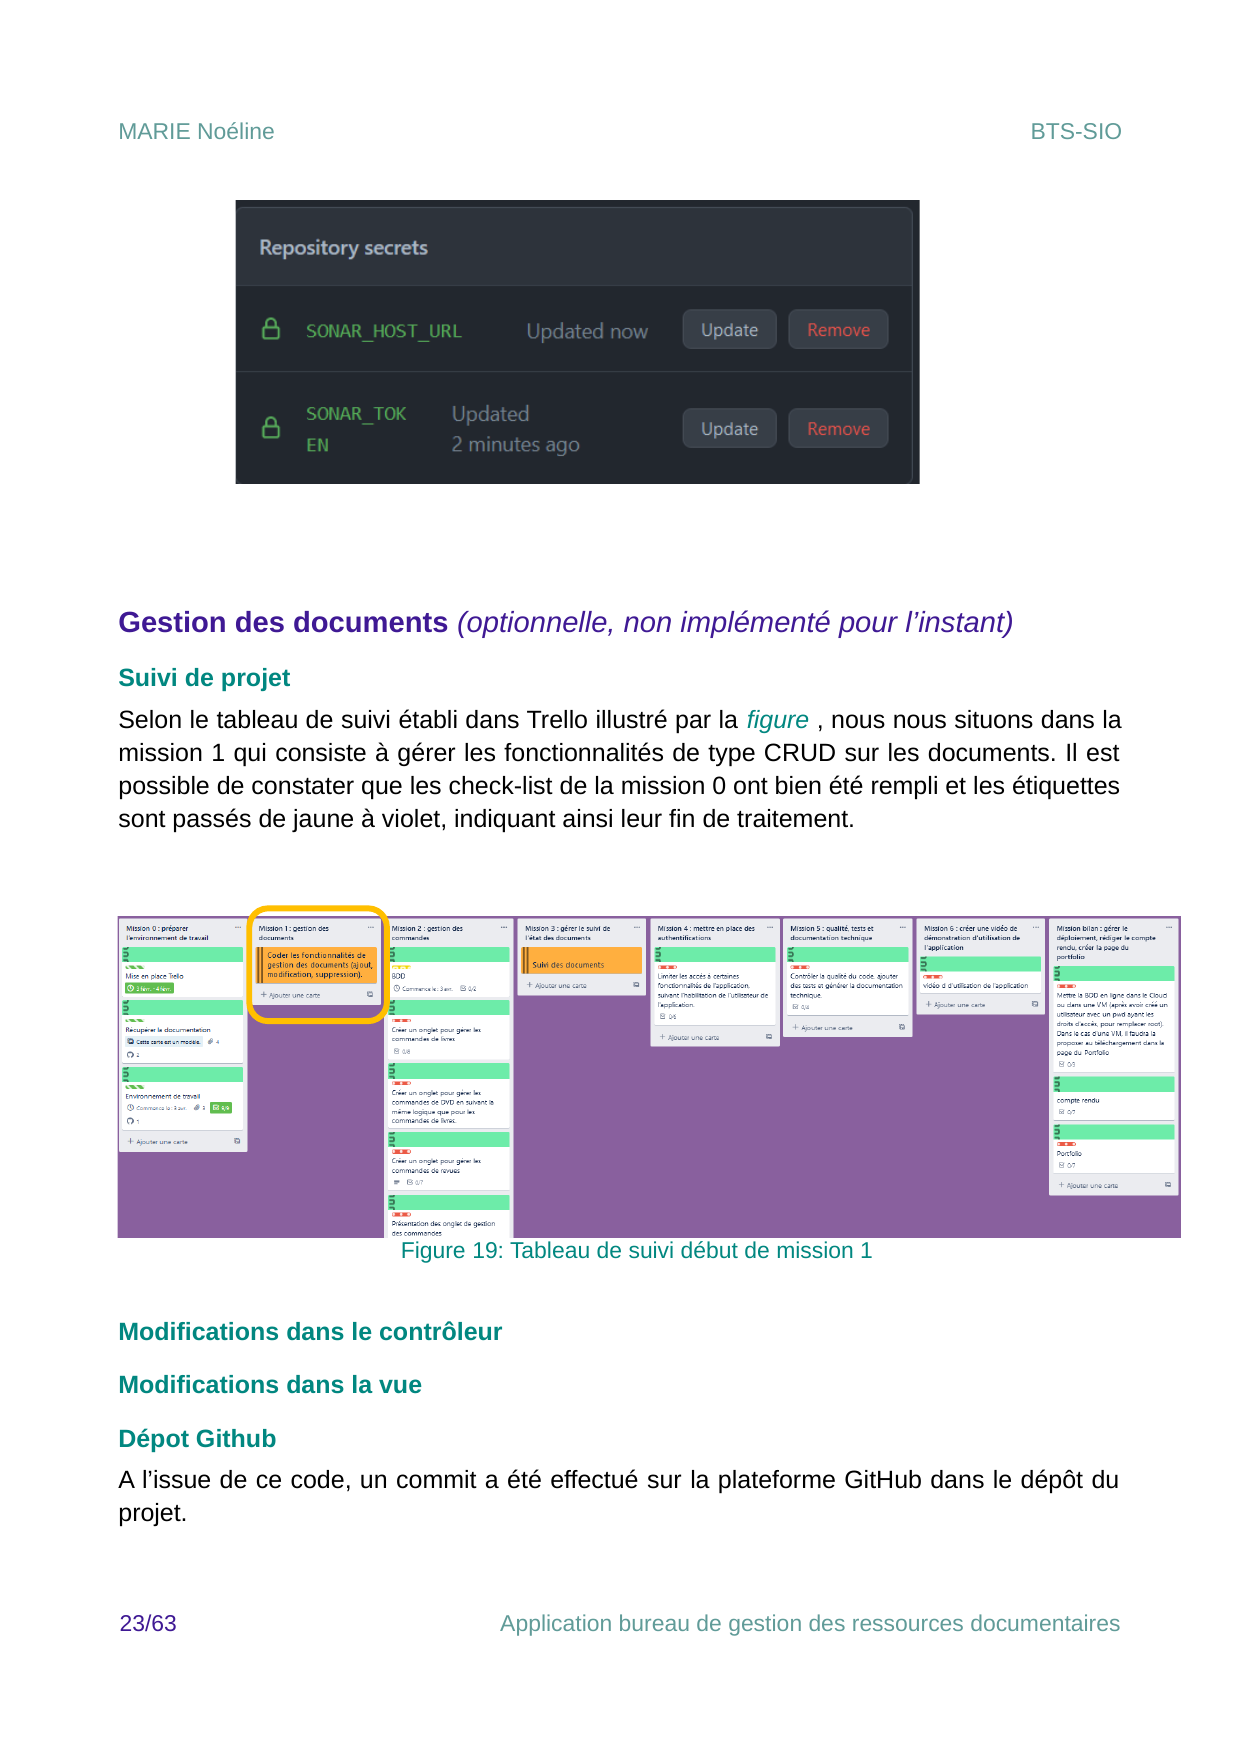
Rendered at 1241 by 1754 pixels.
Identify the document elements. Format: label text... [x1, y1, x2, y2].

subtitle Modifications dans la vue [118, 1370, 1122, 1399]
picture [235, 200, 920, 484]
subtitle Modifications dans le contrôleur [118, 1317, 1122, 1345]
picture [253, 916, 383, 1018]
text Figure 19: Tableau de suivi début de mission 1 [105, 1238, 1168, 1264]
subtitle Dépot Github [118, 1424, 1122, 1453]
subtitle Suivi de projet [118, 663, 1122, 692]
subtitle Gestion des documents (optionnelle, non implémenté pour l’instant) [118, 605, 1122, 638]
text A l’issue de ce code, un commit a été effectué sur la plateforme GitHub dans le dépôt du projet. [118, 1465, 1122, 1527]
picture [117, 916, 1181, 1238]
text Selon le tableau de suivi établi dans Trello illustré par la figure , nous nous situons dans la mission 1 qui consiste à gérer les fonctionnalités de type CRUD sur les documents. Il est possible de constater que les check-list de la mission 0 ont bien été rempli et les étiquettes sont passés de jaune à violet, indiquant ainsi leur fin de traitement. [118, 704, 1122, 832]
